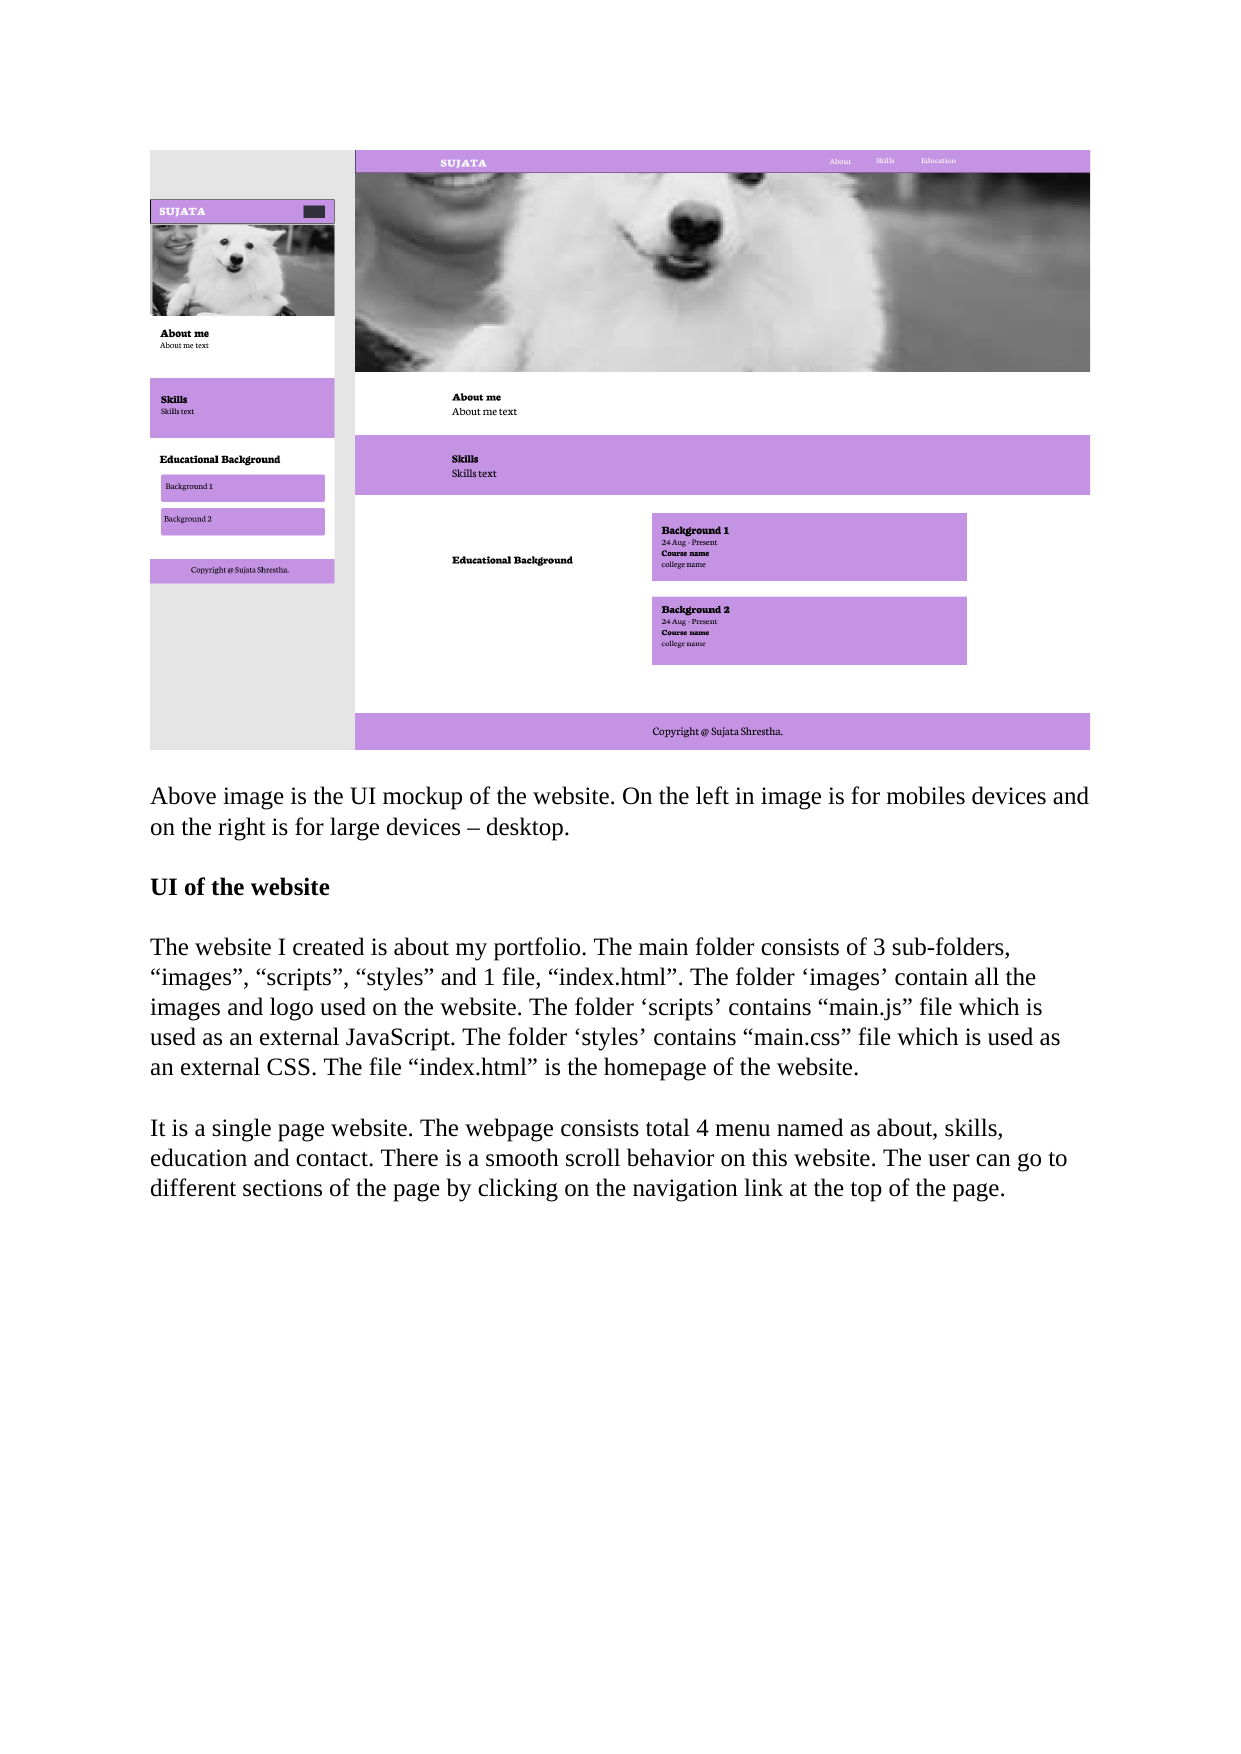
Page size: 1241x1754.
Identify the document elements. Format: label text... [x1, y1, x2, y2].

text The website I created is about my portfolio. The main folder consists of 3 sub-folders, “images”, “scripts”, “styles” and 1 file, “index.html”. The folder ‘images’ contain all the images and logo used on the website. The folder ‘scripts’ contains “main.js” file which is used as an external JavaScript. The folder ‘styles’ contains “main.css” file which is used as an external CSS. The file “index.html” is the homepage of the website. [150, 932, 1090, 1081]
text Above image is the UI mockup of the website. On the left in image is for mobiles devices and on the right is for large devices – desktop. [150, 781, 1090, 840]
text UI of the website [150, 872, 1090, 901]
text It is a single page website. The webpage consists total 4 menu named as about, skills, education and contact. There is a smooth scroll behavior on this website. The user can go to different sections of the page by clicking on the navigation link at the top of the page. [150, 1113, 1090, 1202]
